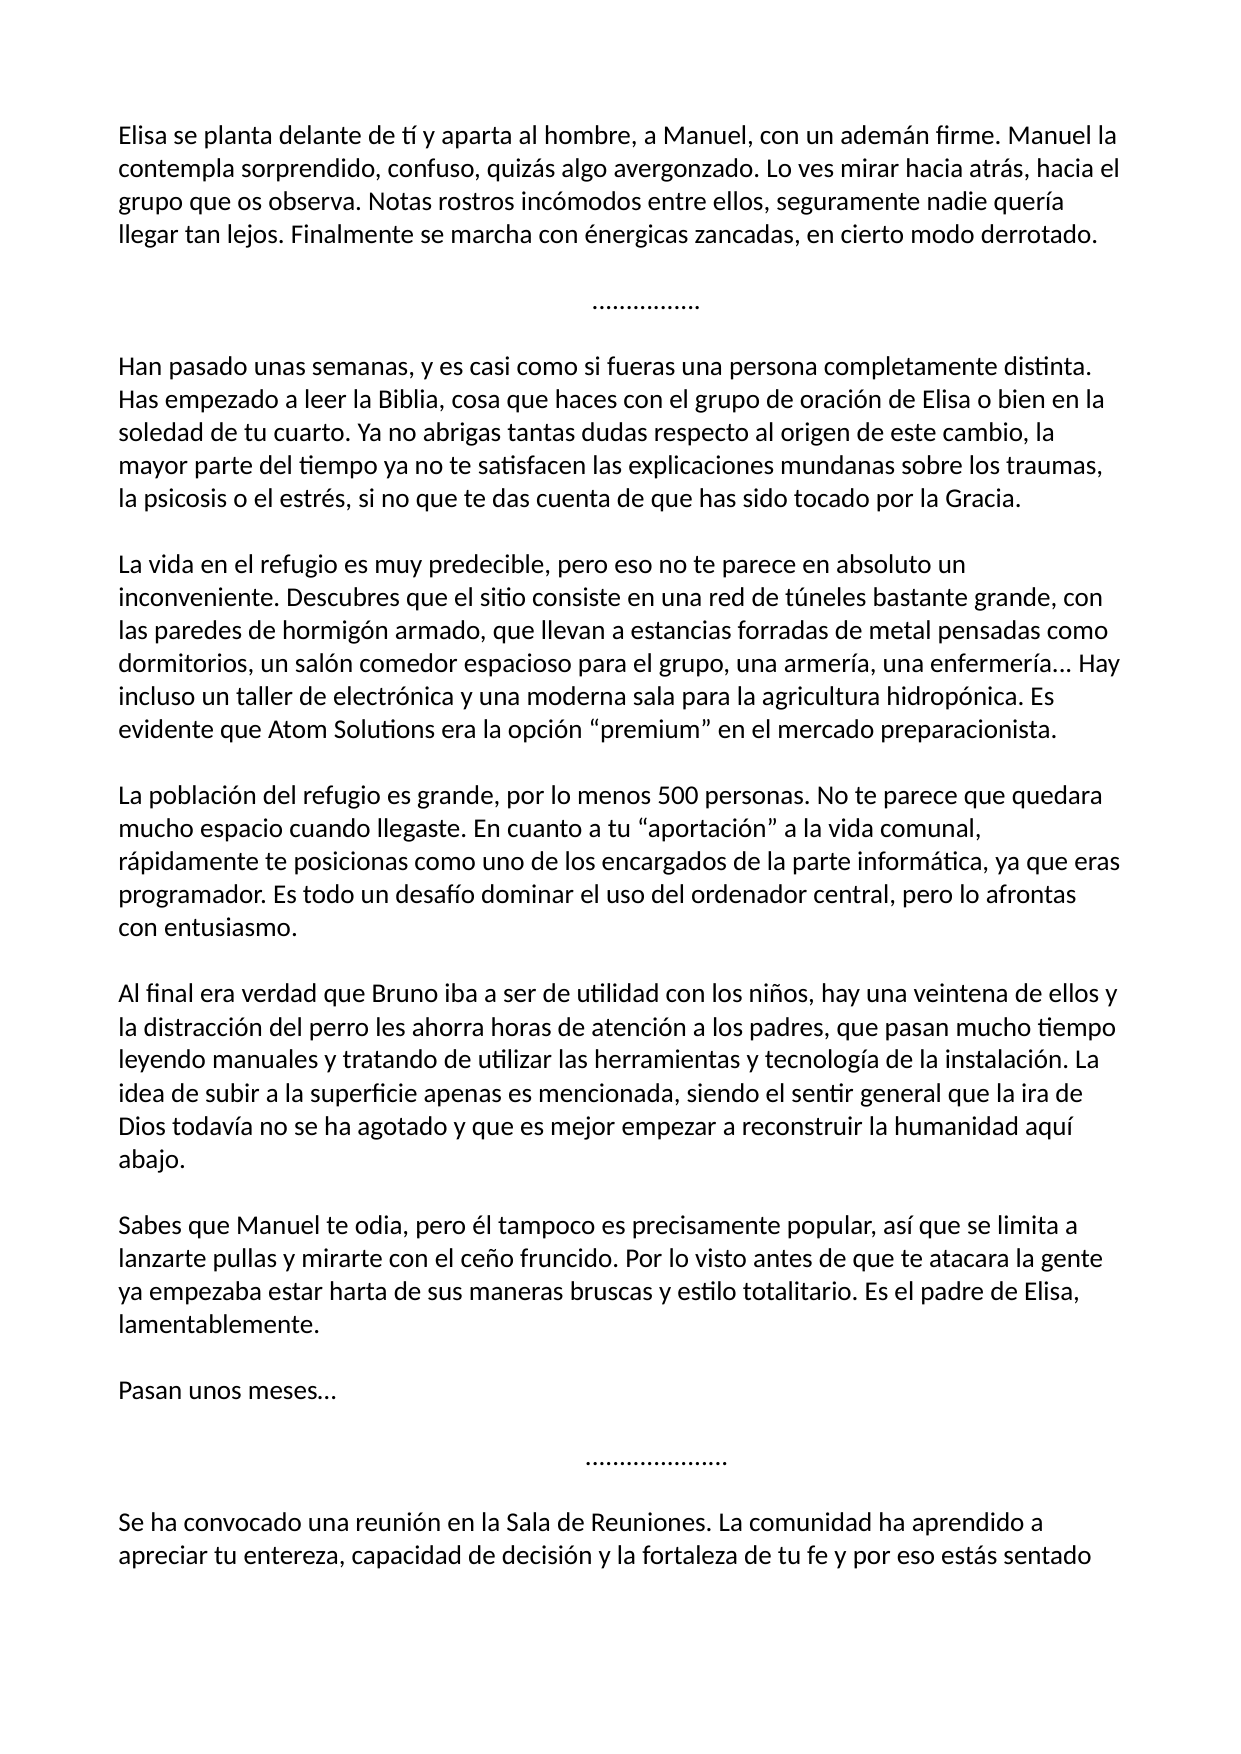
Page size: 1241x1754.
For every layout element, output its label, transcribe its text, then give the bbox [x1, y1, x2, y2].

text Han pasado unas semanas, y es casi como si fueras una persona completamente distinta. Has empezado a leer la Biblia, cosa que haces con el grupo de oración de Elisa o bien en la soledad de tu cuarto. Ya no abrigas tantas dudas respecto al origen de este cambio, la mayor parte del tiempo ya no te satisfacen las explicaciones mundanas sobre los traumas, la psicosis o el estrés, si no que te das cuenta de que has sido tocado por la Gracia. [118, 349, 1122, 514]
text La vida en el refugio es muy predecible, pero eso no te parece en absoluto un inconveniente. Descubres que el sitio consiste en una red de túneles bastante grande, con las paredes de hormigón armado, que llevan a estancias forradas de metal pensadas como dormitorios, un salón comedor espacioso para el grupo, una armería, una enfermería... Hay incluso un taller de electrónica y una moderna sala para la agricultura hidropónica. Es evidente que Atom Solutions era la opción “premium” en el mercado preparacionista. [118, 547, 1122, 746]
text ..................... [118, 1439, 1122, 1472]
text Elisa se planta delante de tí y aparta al hombre, a Manuel, con un ademán firme. Manuel la contempla sorprendido, confuso, quizás algo avergonzado. Lo ves mirar hacia atrás, hacia el grupo que os observa. Notas rostros incómodos entre ellos, seguramente nadie quería llegar tan lejos. Finalmente se marcha con énergicas zancadas, en cierto modo derrotado. [118, 118, 1122, 250]
text Se ha convocado una reunión en la Sala de Reuniones. La comunidad ha aprendido a apreciar tu entereza, capacidad de decisión y la fortaleza de tu fe y por eso estás sentado [118, 1505, 1122, 1571]
text Pasan unos meses… [118, 1373, 1122, 1406]
text ................ [118, 283, 1122, 316]
text Sabes que Manuel te odia, pero él tampoco es precisamente popular, así que se limita a lanzarte pullas y mirarte con el ceño fruncido. Por lo visto antes de que te atacara la gente ya empezaba estar harta de sus maneras bruscas y estilo totalitario. Es el padre de Elisa, lamentablemente. [118, 1208, 1122, 1340]
text Al final era verdad que Bruno iba a ser de utilidad con los niños, hay una veintena de ellos y la distracción del perro les ahorra horas de atención a los padres, que pasan mucho tiempo leyendo manuales y tratando de utilizar las herramientas y tecnología de la instalación. La idea de subir a la superficie apenas es mencionada, siendo el sentir general que la ira de Dios todavía no se ha agotado y que es mejor empezar a reconstruir la humanidad aquí abajo. [118, 977, 1122, 1175]
text La población del refugio es grande, por lo menos 500 personas. No te parece que quedara mucho espacio cuando llegaste. En cuanto a tu “aportación” a la vida comunal, rápidamente te posicionas como uno de los encargados de la parte informática, ya que eras programador. Es todo un desafío dominar el uso del ordenador central, pero lo afrontas con entusiasmo. [118, 778, 1122, 944]
